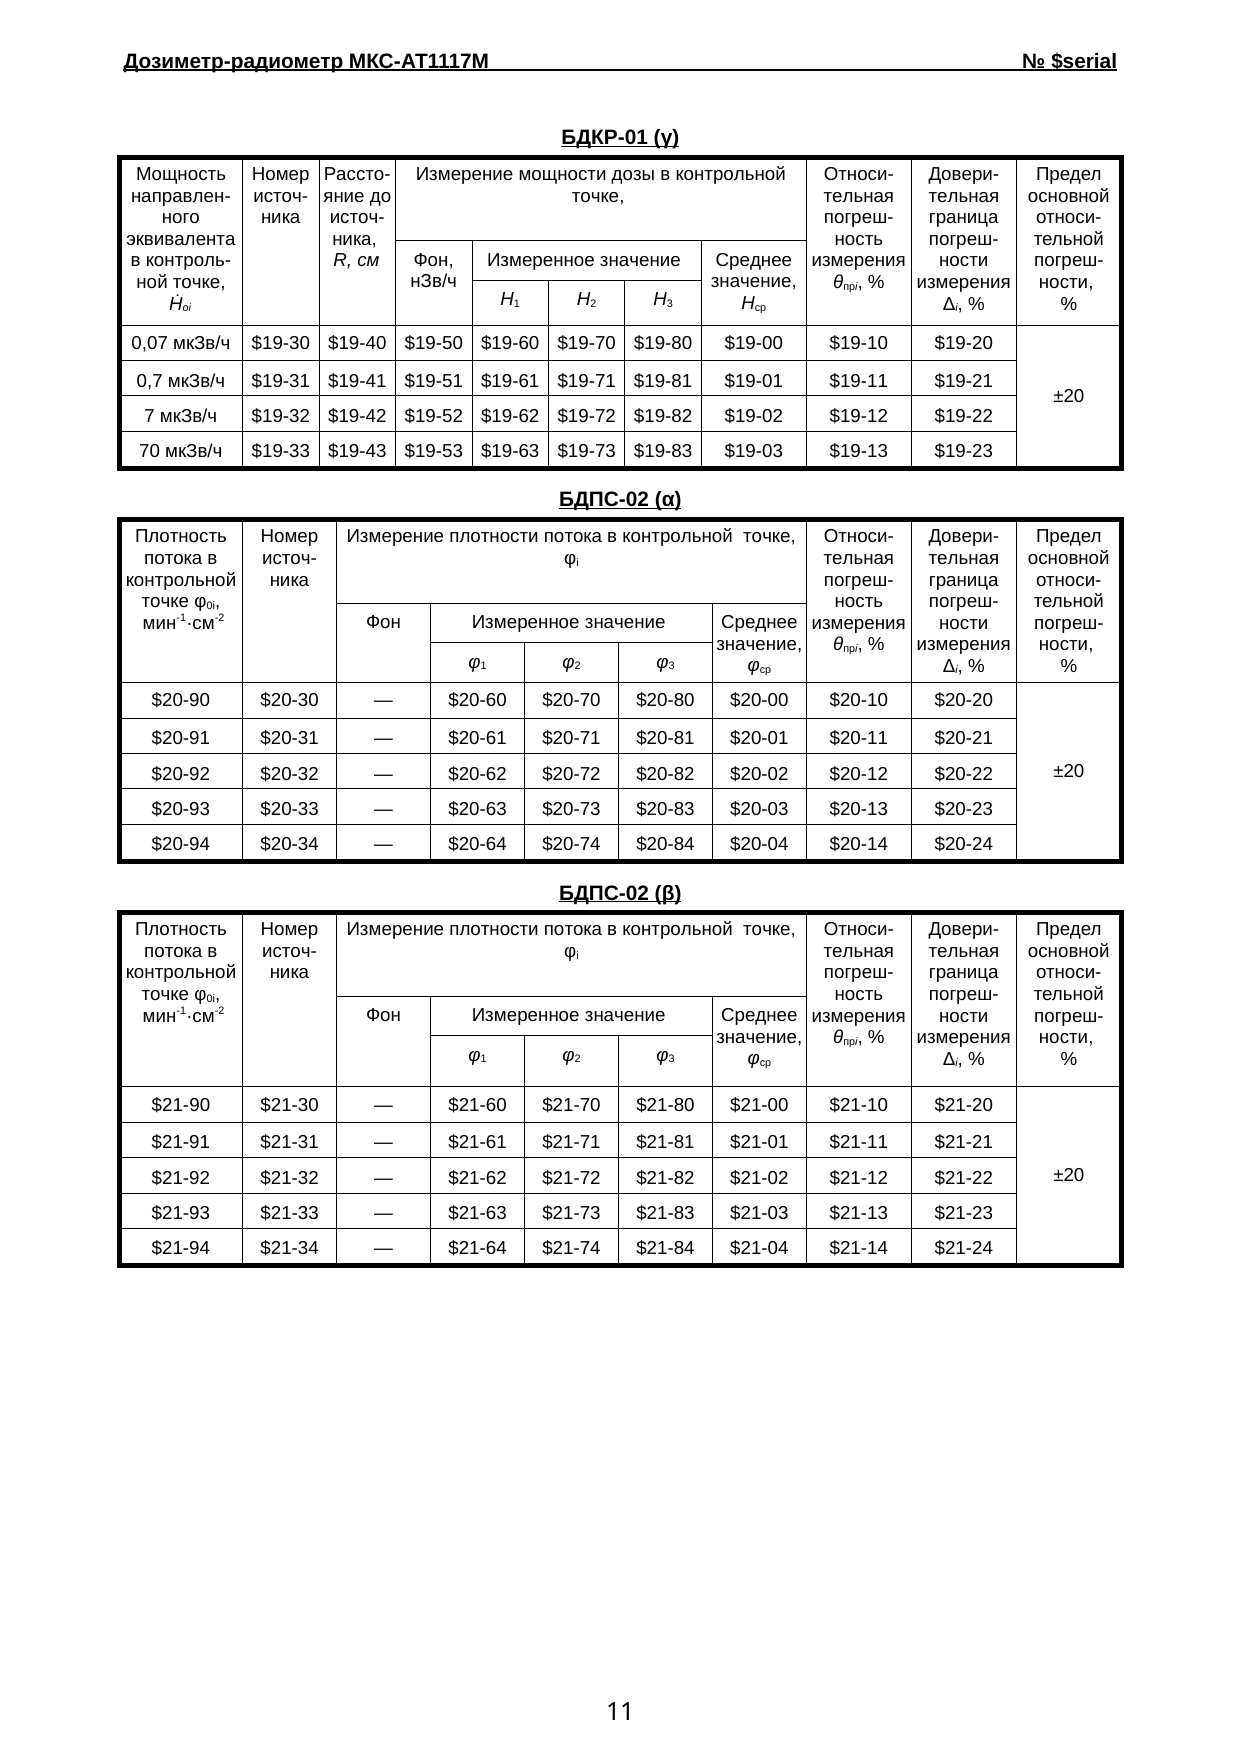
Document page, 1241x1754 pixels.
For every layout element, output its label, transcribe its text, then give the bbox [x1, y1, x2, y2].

table_cell $19-03 [702, 432, 806, 466]
table_cell H2 [549, 281, 624, 324]
table_cell Плотность потока в контрольной точке φ0i, мин-1·см-2 [122, 915, 242, 1086]
table_cell Измерение плотности потока в контрольной точке, φi [337, 915, 806, 996]
table_cell — [337, 1123, 430, 1157]
table_cell $19-71 [549, 361, 624, 395]
table_cell $19-52 [396, 396, 472, 431]
table_cell — [337, 683, 430, 718]
table_cell $20-13 [807, 789, 911, 823]
table_cell $20-81 [619, 719, 712, 753]
table_cell $20-34 [243, 825, 336, 859]
table_cell $21-61 [431, 1123, 524, 1157]
table_cell Предел основной относи-тельной погреш-ности, % [1017, 915, 1119, 1086]
table_cell H1 [473, 281, 548, 324]
table_cell Измеренное значение [473, 241, 701, 280]
table_cell $19-50 [396, 326, 472, 360]
table_cell $20-24 [912, 825, 1016, 859]
table_cell $21-60 [431, 1087, 524, 1122]
table_cell ±20 [1017, 1087, 1119, 1263]
table_cell $20-32 [243, 754, 336, 788]
table_cell $19-82 [625, 396, 701, 431]
table_cell Предел основной относи-тельной погреш-ности, % [1017, 522, 1119, 682]
table_cell $19-33 [243, 432, 319, 466]
table_cell $21-71 [525, 1123, 618, 1157]
table_cell — [337, 1229, 430, 1263]
table_cell $21-33 [243, 1194, 336, 1228]
table_cell $20-82 [619, 754, 712, 788]
table_cell ±20 [1017, 683, 1119, 859]
table_cell Довери-тельная граница погреш-ности измерения Δi, % [912, 915, 1016, 1086]
table_cell Измерение мощности дозы в контрольной точке, [396, 160, 806, 240]
table_cell Измеренное значение [431, 997, 712, 1035]
table_cell $20-63 [431, 789, 524, 823]
table_cell $19-42 [320, 396, 395, 431]
table_cell $21-04 [713, 1229, 806, 1263]
table_header БДПС-02 (β) [119, 864, 1121, 910]
table_cell Измеренное значение [431, 604, 712, 642]
table_cell $19-62 [473, 396, 548, 431]
table_cell $20-30 [243, 683, 336, 718]
table_cell $20-14 [807, 825, 911, 859]
table_cell $21-94 [122, 1229, 242, 1263]
table_cell $21-14 [807, 1229, 911, 1263]
table_cell $19-81 [625, 361, 701, 395]
table_cell $20-90 [122, 683, 242, 718]
table_cell $21-93 [122, 1194, 242, 1228]
table_cell Измерение плотности потока в контрольной точке, φi [337, 522, 806, 603]
table_cell $20-01 [713, 719, 806, 753]
table_cell $20-31 [243, 719, 336, 753]
table_cell $19-00 [702, 326, 806, 360]
table_cell ±20 [1017, 326, 1119, 466]
table_cell $19-53 [396, 432, 472, 466]
table_cell $19-21 [912, 361, 1016, 395]
table_cell $21-12 [807, 1158, 911, 1192]
table_cell $20-20 [912, 683, 1016, 718]
table_cell $20-04 [713, 825, 806, 859]
table_cell $21-80 [619, 1087, 712, 1122]
table_cell 70 мкЗв/ч [122, 432, 242, 466]
table_cell Номер источ-ника [243, 160, 319, 324]
table_cell $20-91 [122, 719, 242, 753]
table_cell $20-23 [912, 789, 1016, 823]
table_cell φ2 [525, 1036, 618, 1086]
table_cell $21-63 [431, 1194, 524, 1228]
table_cell $19-11 [807, 361, 911, 395]
table_cell $20-74 [525, 825, 618, 859]
table_cell $20-84 [619, 825, 712, 859]
table_cell $21-00 [713, 1087, 806, 1122]
table_cell $21-73 [525, 1194, 618, 1228]
table_cell $19-40 [320, 326, 395, 360]
table_cell $20-93 [122, 789, 242, 823]
table_cell $19-20 [912, 326, 1016, 360]
table_cell $21-20 [912, 1087, 1016, 1122]
table_cell $19-12 [807, 396, 911, 431]
table_cell $20-10 [807, 683, 911, 718]
table_cell φ3 [619, 1036, 712, 1086]
table_cell Номер источ-ника [243, 915, 336, 1086]
table_cell Фон [337, 604, 430, 682]
table_cell $19-01 [702, 361, 806, 395]
table_cell Рассто-яние до источ-ника, R, см [320, 160, 395, 324]
table_cell $20-73 [525, 789, 618, 823]
table_cell $19-72 [549, 396, 624, 431]
table_cell Плотность потока в контрольной точке φ0i, мин-1·см-2 [122, 522, 242, 682]
table_header БДКР-01 (γ) [119, 109, 1121, 155]
table_cell $19-51 [396, 361, 472, 395]
table_cell — [337, 719, 430, 753]
table_cell $21-01 [713, 1123, 806, 1157]
table_cell $19-80 [625, 326, 701, 360]
table_cell $21-34 [243, 1229, 336, 1263]
table_cell $20-72 [525, 754, 618, 788]
table_cell $19-22 [912, 396, 1016, 431]
table_cell $20-94 [122, 825, 242, 859]
table_cell $19-73 [549, 432, 624, 466]
table_header БДПС-02 (α) [119, 471, 1121, 517]
table_cell $21-13 [807, 1194, 911, 1228]
table_cell — [337, 1194, 430, 1228]
table_cell $19-83 [625, 432, 701, 466]
table_cell Среднее значение, φср [713, 997, 806, 1086]
table_cell $20-60 [431, 683, 524, 718]
table_cell $21-32 [243, 1158, 336, 1192]
table_cell $19-32 [243, 396, 319, 431]
table_cell $20-83 [619, 789, 712, 823]
table_cell $21-30 [243, 1087, 336, 1122]
table_cell — [337, 789, 430, 823]
table_cell $21-64 [431, 1229, 524, 1263]
table_cell Фон [337, 997, 430, 1086]
table_cell $21-02 [713, 1158, 806, 1192]
table_cell $21-84 [619, 1229, 712, 1263]
table_cell $20-62 [431, 754, 524, 788]
table_cell Номер источ-ника [243, 522, 336, 682]
table_cell $20-03 [713, 789, 806, 823]
table_cell $20-00 [713, 683, 806, 718]
table_cell $21-62 [431, 1158, 524, 1192]
table_cell Среднее значение, φср [713, 604, 806, 682]
table_cell $20-61 [431, 719, 524, 753]
table_cell $20-22 [912, 754, 1016, 788]
table_cell $21-03 [713, 1194, 806, 1228]
table_cell $19-61 [473, 361, 548, 395]
table_cell Довери-тельная граница погреш-ности измерения Δi, % [912, 160, 1016, 324]
table_cell $21-74 [525, 1229, 618, 1263]
table_cell 0,07 мкЗв/ч [122, 326, 242, 360]
table_cell $19-10 [807, 326, 911, 360]
table_cell $21-22 [912, 1158, 1016, 1192]
table_cell $19-23 [912, 432, 1016, 466]
table_cell $21-11 [807, 1123, 911, 1157]
table_cell $19-02 [702, 396, 806, 431]
table_cell φ3 [619, 643, 712, 682]
table_cell $19-70 [549, 326, 624, 360]
table_cell $21-24 [912, 1229, 1016, 1263]
table_cell $20-70 [525, 683, 618, 718]
table_cell $19-13 [807, 432, 911, 466]
table_cell Довери-тельная граница погреш-ности измерения Δi, % [912, 522, 1016, 682]
table_cell — [337, 1158, 430, 1192]
table_cell Относи-тельная погреш-ность измерения θпрi, % [807, 522, 911, 682]
table_cell — [337, 825, 430, 859]
table_cell φ1 [431, 643, 524, 682]
table_cell $21-81 [619, 1123, 712, 1157]
table_cell $21-91 [122, 1123, 242, 1157]
table_cell $21-31 [243, 1123, 336, 1157]
table_cell Мощность направлен-ного эквивалента в контроль-ной точке, Ḣoi [122, 160, 242, 324]
table_cell 0,7 мкЗв/ч [122, 361, 242, 395]
table_cell $20-21 [912, 719, 1016, 753]
table_cell $21-92 [122, 1158, 242, 1192]
table_cell $19-30 [243, 326, 319, 360]
table_cell Предел основной относи-тельной погреш-ности, % [1017, 160, 1119, 324]
table_cell $21-82 [619, 1158, 712, 1192]
table_cell $19-43 [320, 432, 395, 466]
table_cell φ2 [525, 643, 618, 682]
table_cell $20-11 [807, 719, 911, 753]
table_cell 7 мкЗв/ч [122, 396, 242, 431]
table_cell — [337, 1087, 430, 1122]
table_cell $19-63 [473, 432, 548, 466]
table_cell $19-60 [473, 326, 548, 360]
table_cell φ1 [431, 1036, 524, 1086]
table_cell $21-90 [122, 1087, 242, 1122]
table_cell $20-80 [619, 683, 712, 718]
table_cell $20-71 [525, 719, 618, 753]
table_cell $19-41 [320, 361, 395, 395]
table_cell $21-23 [912, 1194, 1016, 1228]
table_cell $21-10 [807, 1087, 911, 1122]
table_cell $20-64 [431, 825, 524, 859]
table_cell Относи-тельная погреш-ность измерения θпрi, % [807, 160, 911, 324]
table_cell $21-72 [525, 1158, 618, 1192]
table_cell $21-83 [619, 1194, 712, 1228]
table_cell $21-70 [525, 1087, 618, 1122]
table_cell — [337, 754, 430, 788]
table_cell $21-21 [912, 1123, 1016, 1157]
table_cell $20-33 [243, 789, 336, 823]
table_cell $20-02 [713, 754, 806, 788]
table_cell $19-31 [243, 361, 319, 395]
table_cell Среднее значение, Hср [702, 241, 806, 324]
table_cell Фон, нЗв/ч [396, 241, 472, 324]
table_cell $20-92 [122, 754, 242, 788]
table_cell $20-12 [807, 754, 911, 788]
table_cell Относи-тельная погреш-ность измерения θпрi, % [807, 915, 911, 1086]
table_cell H3 [625, 281, 701, 324]
